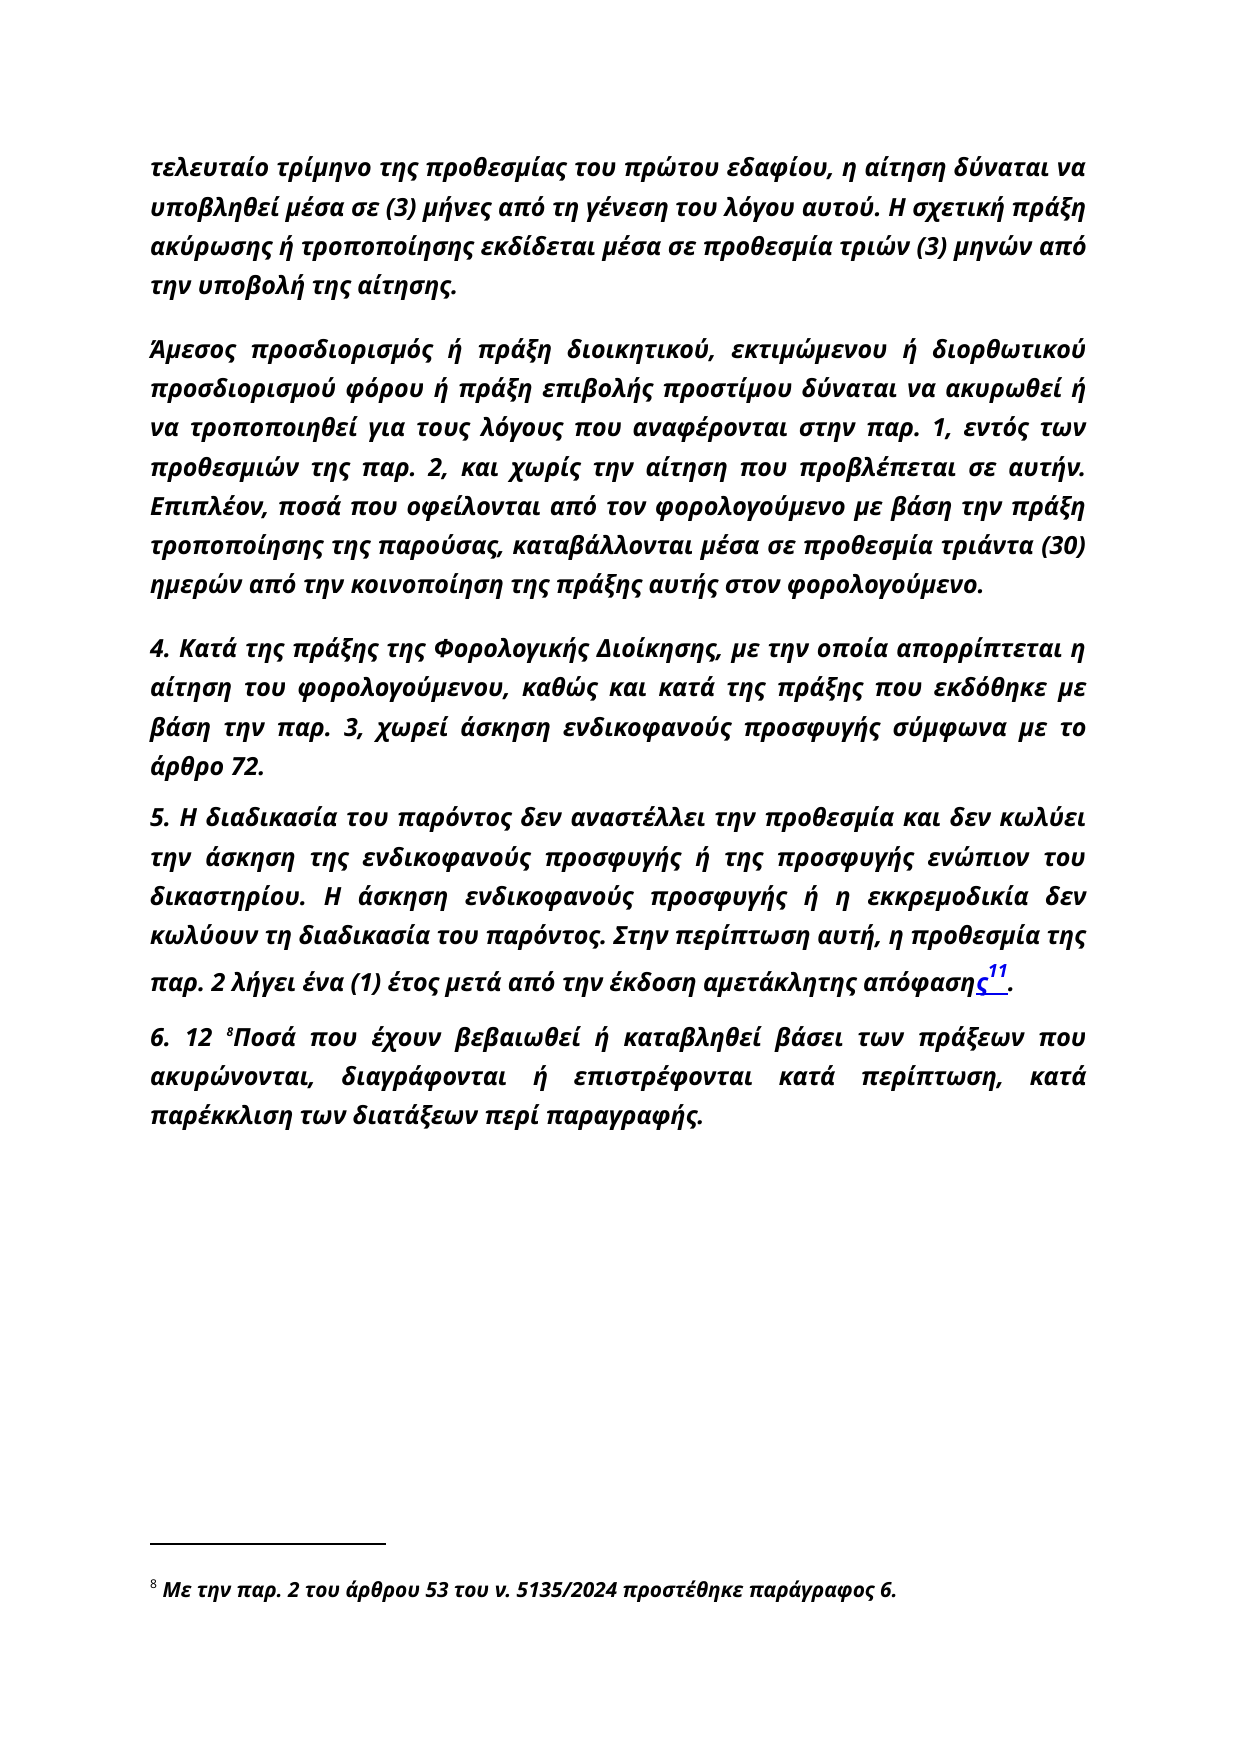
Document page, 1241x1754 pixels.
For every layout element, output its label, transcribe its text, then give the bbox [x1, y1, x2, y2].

text τελευταίο τρίμηνο της προθεσμίας του πρώτου εδαφίου, η αίτηση δύναται να υποβληθεί μέσα σε (3) μήνες από τη γένεση του λόγου αυτού. Η σχετική πράξη ακύρωσης ή τροποποίησης εκδίδεται μέσα σε προθεσμία τριών (3) μηνών από την υποβολή της αίτησης. [150, 150, 1090, 302]
text Με την παρ. 2 του άρθρου 53 του ν. 5135/2024 προστέθηκε παράγραφος 6. [150, 1576, 1090, 1604]
text 4. Κατά της πράξης της Φορολογικής Διοίκησης, με την οποία απορρίπτεται η αίτηση του φορολογούμενου, καθώς και κατά της πράξης που εκδόθηκε με βάση την παρ. 3, χωρεί άσκηση ενδικοφανούς προσφυγής σύμφωνα με το άρθρο 72. [150, 631, 1090, 782]
text Άμεσος προσδιορισμός ή πράξη διοικητικού, εκτιμώμενου ή διορθωτικού προσδιορισμού φόρου ή πράξη επιβολής προστίμου δύναται να ακυρωθεί ή να τροποποιηθεί για τους λόγους που αναφέρονται στην παρ. 1, εντός των προθεσμιών της παρ. 2, και χωρίς την αίτηση που προβλέπεται σε αυτήν. Επιπλέον, ποσά που οφείλονται από τον φορολογούμενο με βάση την πράξη τροποποίησης της παρούσας, καταβάλλονται μέσα σε προθεσμία τριάντα (30) ημερών από την κοινοποίηση της πράξης αυτής στον φορολογούμενο. [150, 332, 1090, 601]
text 6. 12 Ποσά που έχουν βεβαιωθεί ή καταβληθεί βάσει των πράξεων που ακυρώνονται, διαγράφονται ή επιστρέφονται κατά περίπτωση, κατά παρέκκλιση των διατάξεων περί παραγραφής. [150, 1019, 1090, 1132]
text 5. Η διαδικασία του παρόντος δεν αναστέλλει την προθεσμία και δεν κωλύει την άσκηση της ενδικοφανούς προσφυγής ή της προσφυγής ενώπιον του δικαστηρίου. Η άσκηση ενδικοφανούς προσφυγής ή η εκκρεμοδικία δεν κωλύουν τη διαδικασία του παρόντος. Στην περίπτωση αυτή, η προθεσμία της παρ. 2 λήγει ένα (1) έτος μετά από την έκδοση αμετάκλητης απόφασης11. [150, 800, 1090, 1001]
